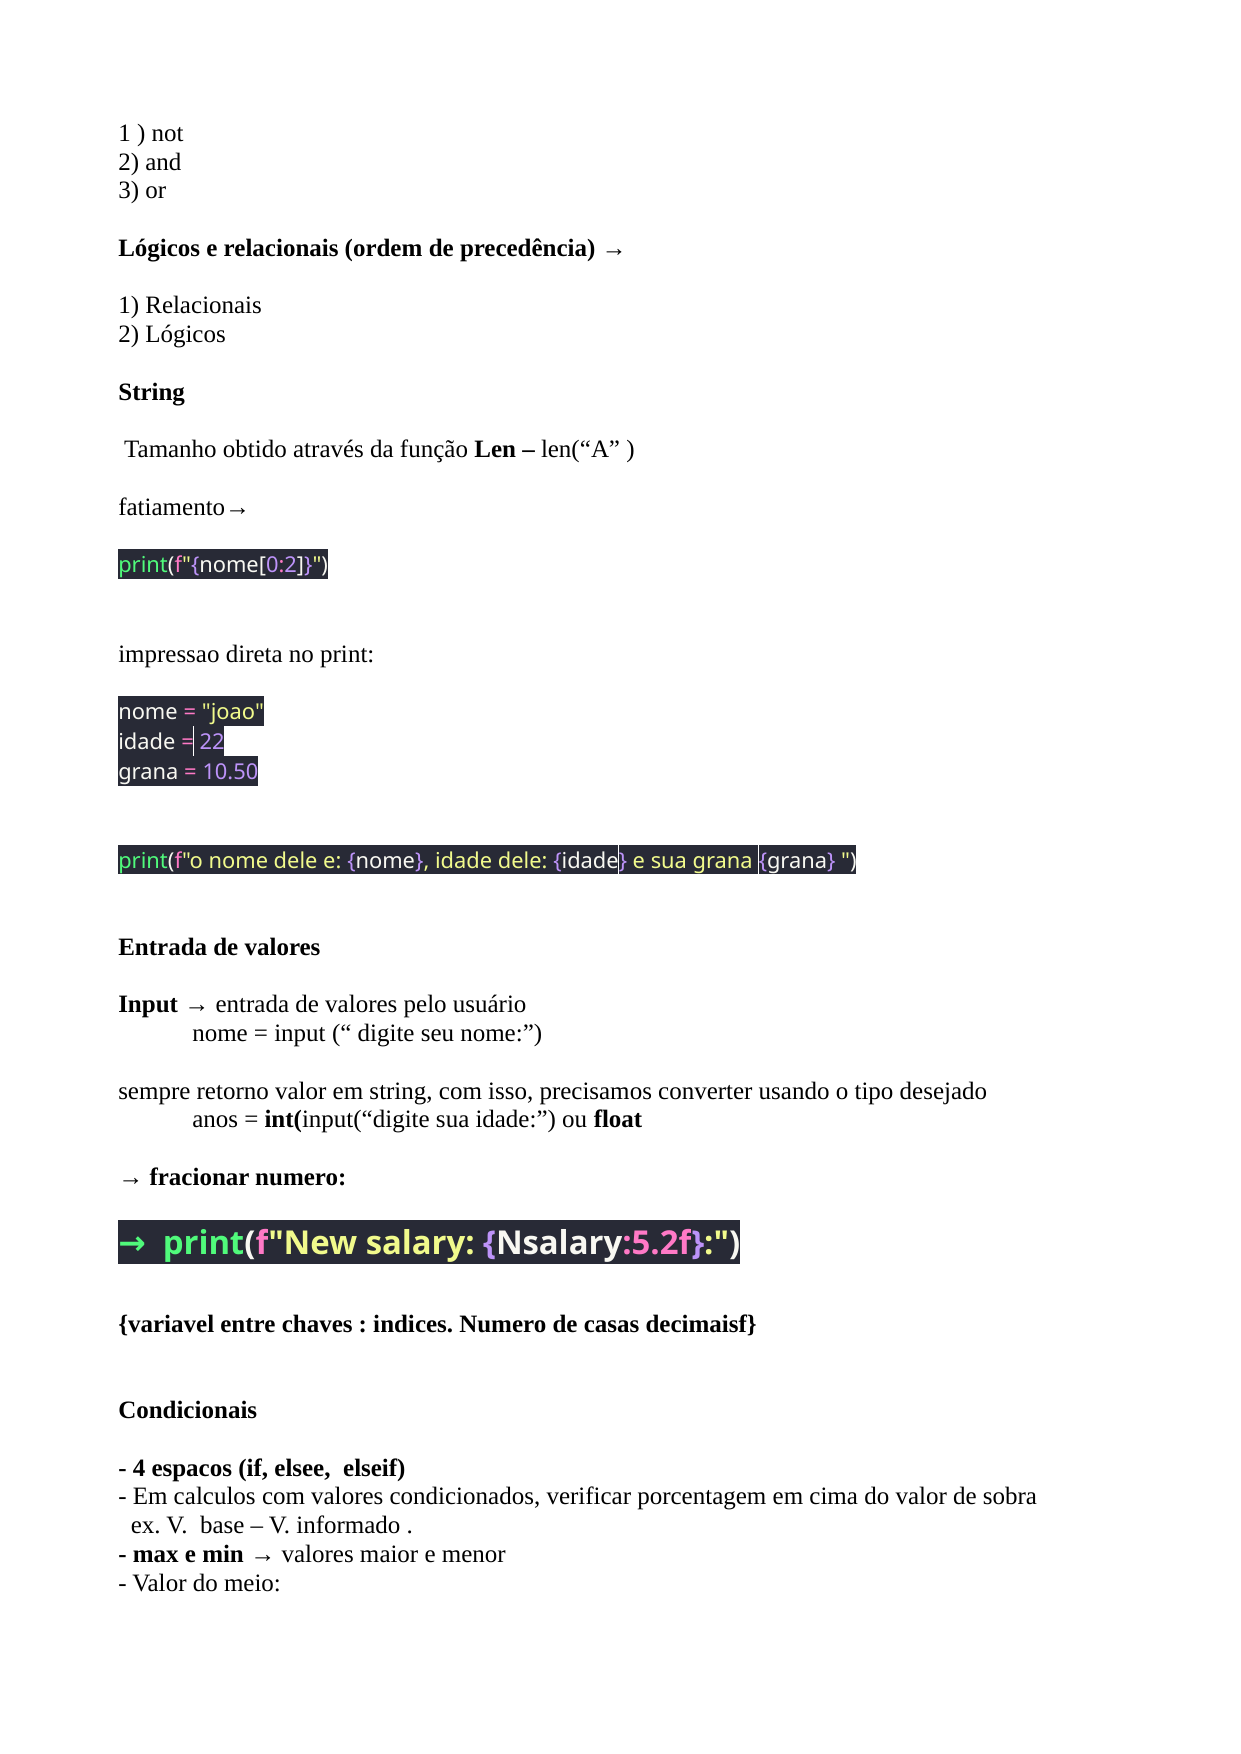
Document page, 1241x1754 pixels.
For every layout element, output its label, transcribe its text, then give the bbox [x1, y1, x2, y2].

text 2) and [118, 147, 1122, 176]
text print(f"o nome dele e: {nome}, idade dele: {idade} e sua grana {grana} ") [118, 845, 1122, 874]
text anos = int(input(“digite sua idade:”) ou float [118, 1104, 1122, 1133]
text fatiamento→ [118, 492, 1122, 521]
text idade = 22 [118, 726, 1122, 756]
text Lógicos e relacionais (ordem de precedência) → [118, 233, 1122, 262]
text Condicionais [118, 1395, 1122, 1424]
text {variavel entre chaves : indices. Numero de casas decimaisf} [118, 1309, 1122, 1338]
text sempre retorno valor em string, com isso, precisamos converter usando o tipo desejado [118, 1076, 1122, 1104]
text 1) Relacionais [118, 291, 1122, 319]
text nome = "joao" [118, 696, 1122, 726]
text nome = input (“ digite seu nome:”) [118, 1018, 1122, 1047]
text - 4 espacos (if, elsee, elseif) [118, 1453, 1122, 1481]
text 1 ) not [118, 118, 1122, 147]
text → print(f"New salary: {Nsalary:5.2f}:") [118, 1219, 1122, 1264]
text Tamanho obtido através da função Len – len(“A” ) [118, 434, 1122, 463]
text ex. V. base – V. informado . [118, 1510, 1122, 1539]
text String [118, 377, 1122, 406]
text - max e min → valores maior e menor [118, 1539, 1122, 1568]
text impressao direta no print: [118, 639, 1122, 667]
text - Em calculos com valores condicionados, verificar porcentagem em cima do valor de sobra [118, 1481, 1122, 1510]
text print(f"{nome[0:2]}") [118, 549, 1122, 579]
text → fracionar numero: [118, 1162, 1122, 1191]
text Input → entrada de valores pelo usuário [118, 989, 1122, 1018]
text Entrada de valores [118, 932, 1122, 961]
text 2) Lógicos [118, 319, 1122, 348]
text 3) or [118, 176, 1122, 204]
text - Valor do meio: [118, 1568, 1122, 1596]
text grana = 10.50 [118, 756, 1122, 786]
